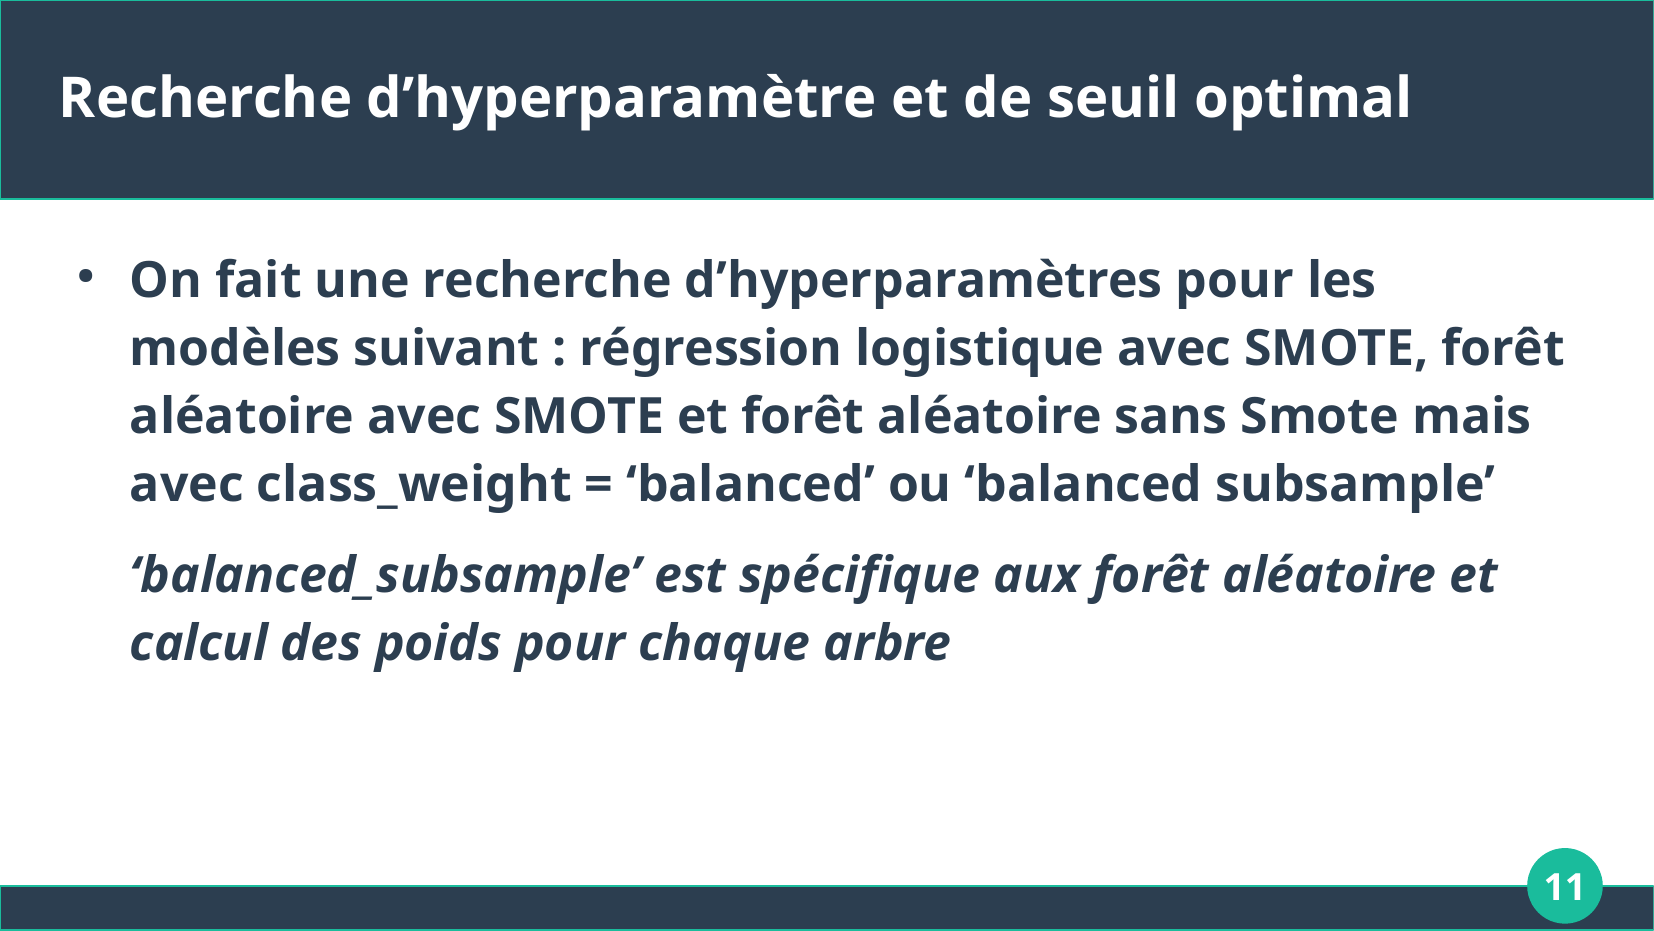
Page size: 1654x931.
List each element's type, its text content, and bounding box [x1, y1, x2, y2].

title Recherche d’hyperparamètre et de seuil optimal [59, 37, 1595, 155]
list On fait une recherche d’hyperparamètres pour les modèles suivant : régression logistique avec SMOTE, forêt aléatoire avec SMOTE et forêt aléatoire sans Smote mais avec class_weight = ‘balanced’ ou ‘balanced subsample’ ‘balanced_subsample’ est spécifique aux forêt aléatoire et calcul des poids pour chaque arbre [59, 243, 1595, 864]
